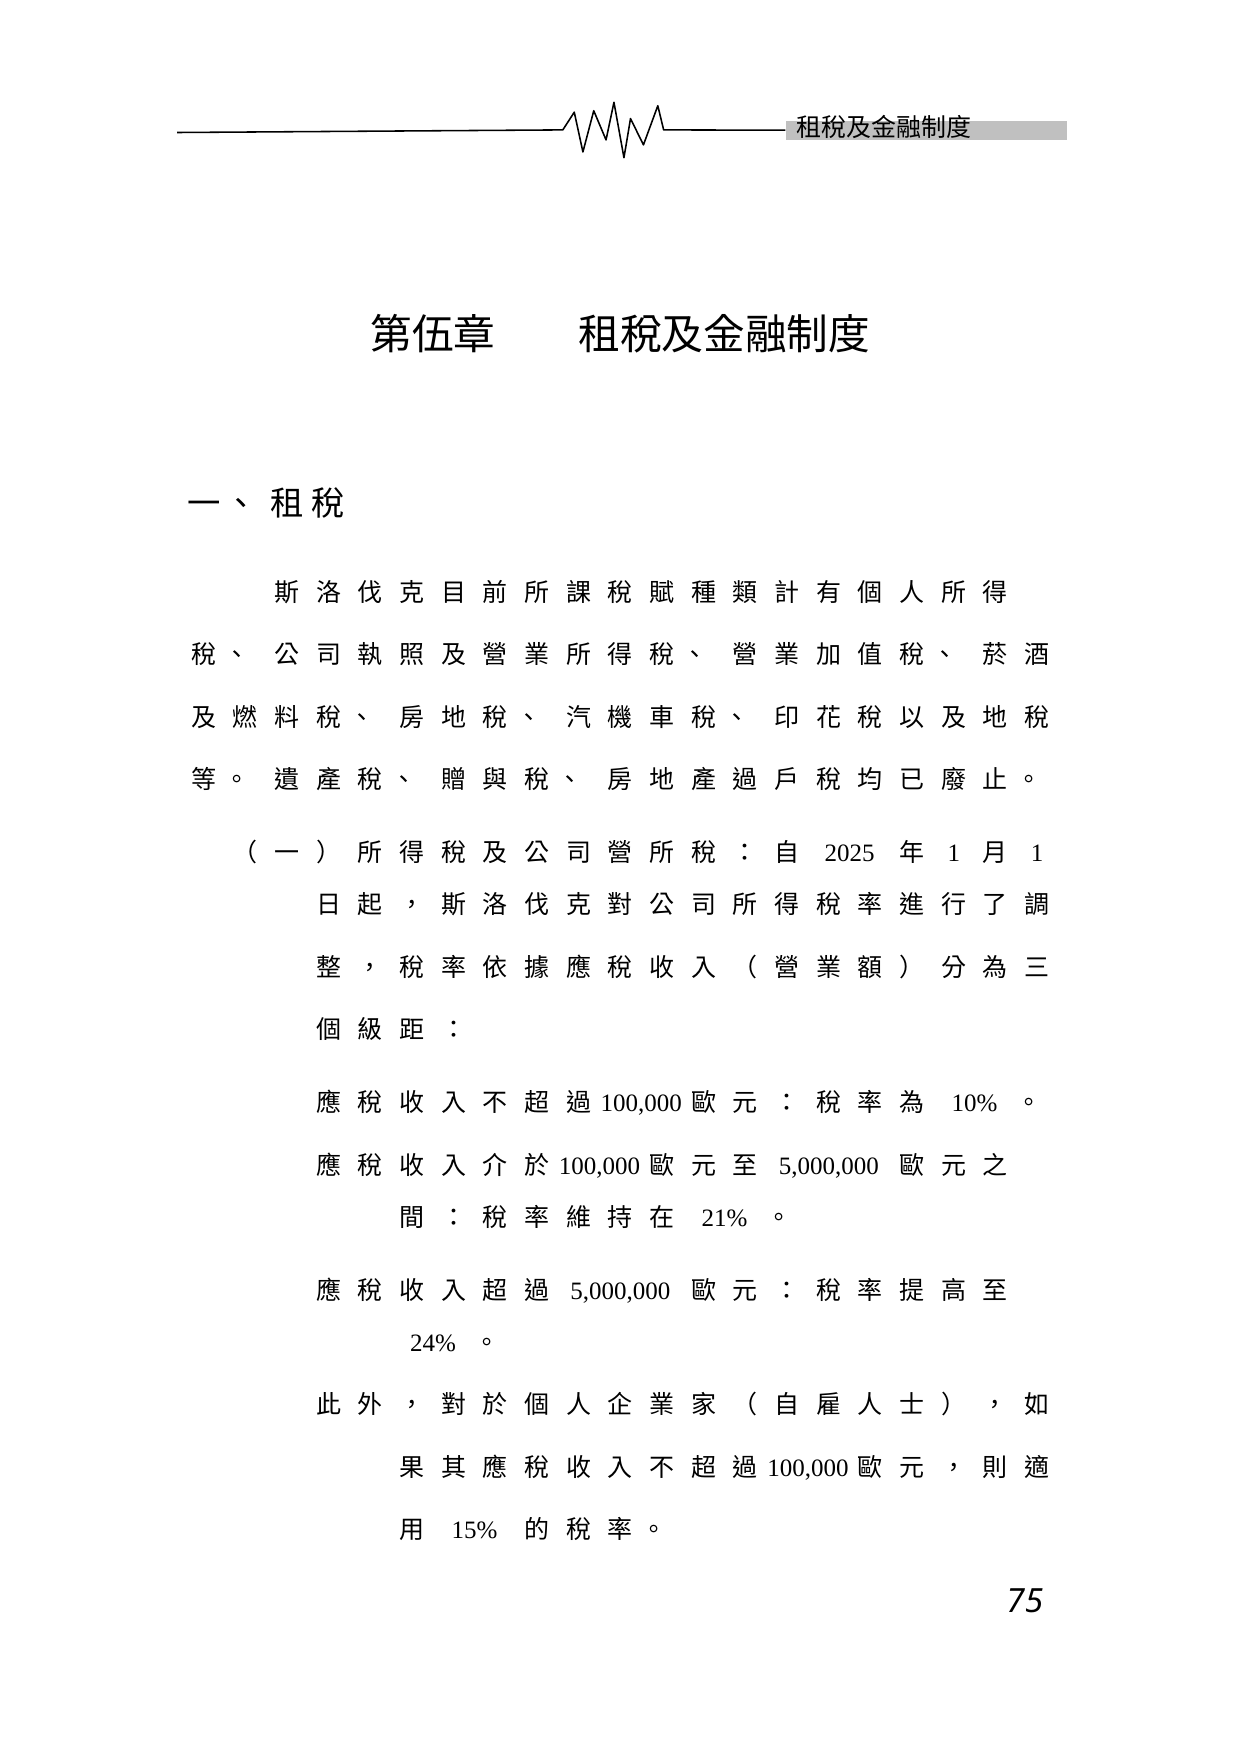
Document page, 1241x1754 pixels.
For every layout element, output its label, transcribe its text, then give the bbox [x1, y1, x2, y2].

text 應稅收入不超過100,000歐元：稅率為10%。 [286, 1049, 1058, 1111]
text 此外，對於個人企業家（自雇人士），如果其應稅收入不超過100,000歐元，則適用15%的稅率。 [286, 1361, 1058, 1549]
text 一、租稅 [183, 459, 1058, 522]
text 應稅收入介於100,000歐元至5,000,000歐元之間：稅率維持在21%。 [286, 1111, 1058, 1236]
text 斯洛伐克目前所課稅賦種類計有個人所得稅、公司執照及營業所得稅、營業加值稅、菸酒及燃料稅、房地稅、汽機車稅、印花稅以及地稅等。遺產稅、贈與稅、房地產過戶稅均已廢止。 [183, 549, 1058, 799]
text 第伍章 租稅及金融制度 [183, 290, 1058, 352]
text （一）所得稅及公司營所稅：自2025年1月1日起，斯洛伐克對公司所得稅率進行了調整，稅率依據應稅收入（營業額）分為三個級距： [197, 799, 1058, 1049]
text 應稅收入超過5,000,000歐元：稅率提高至24%。 [286, 1236, 1058, 1361]
